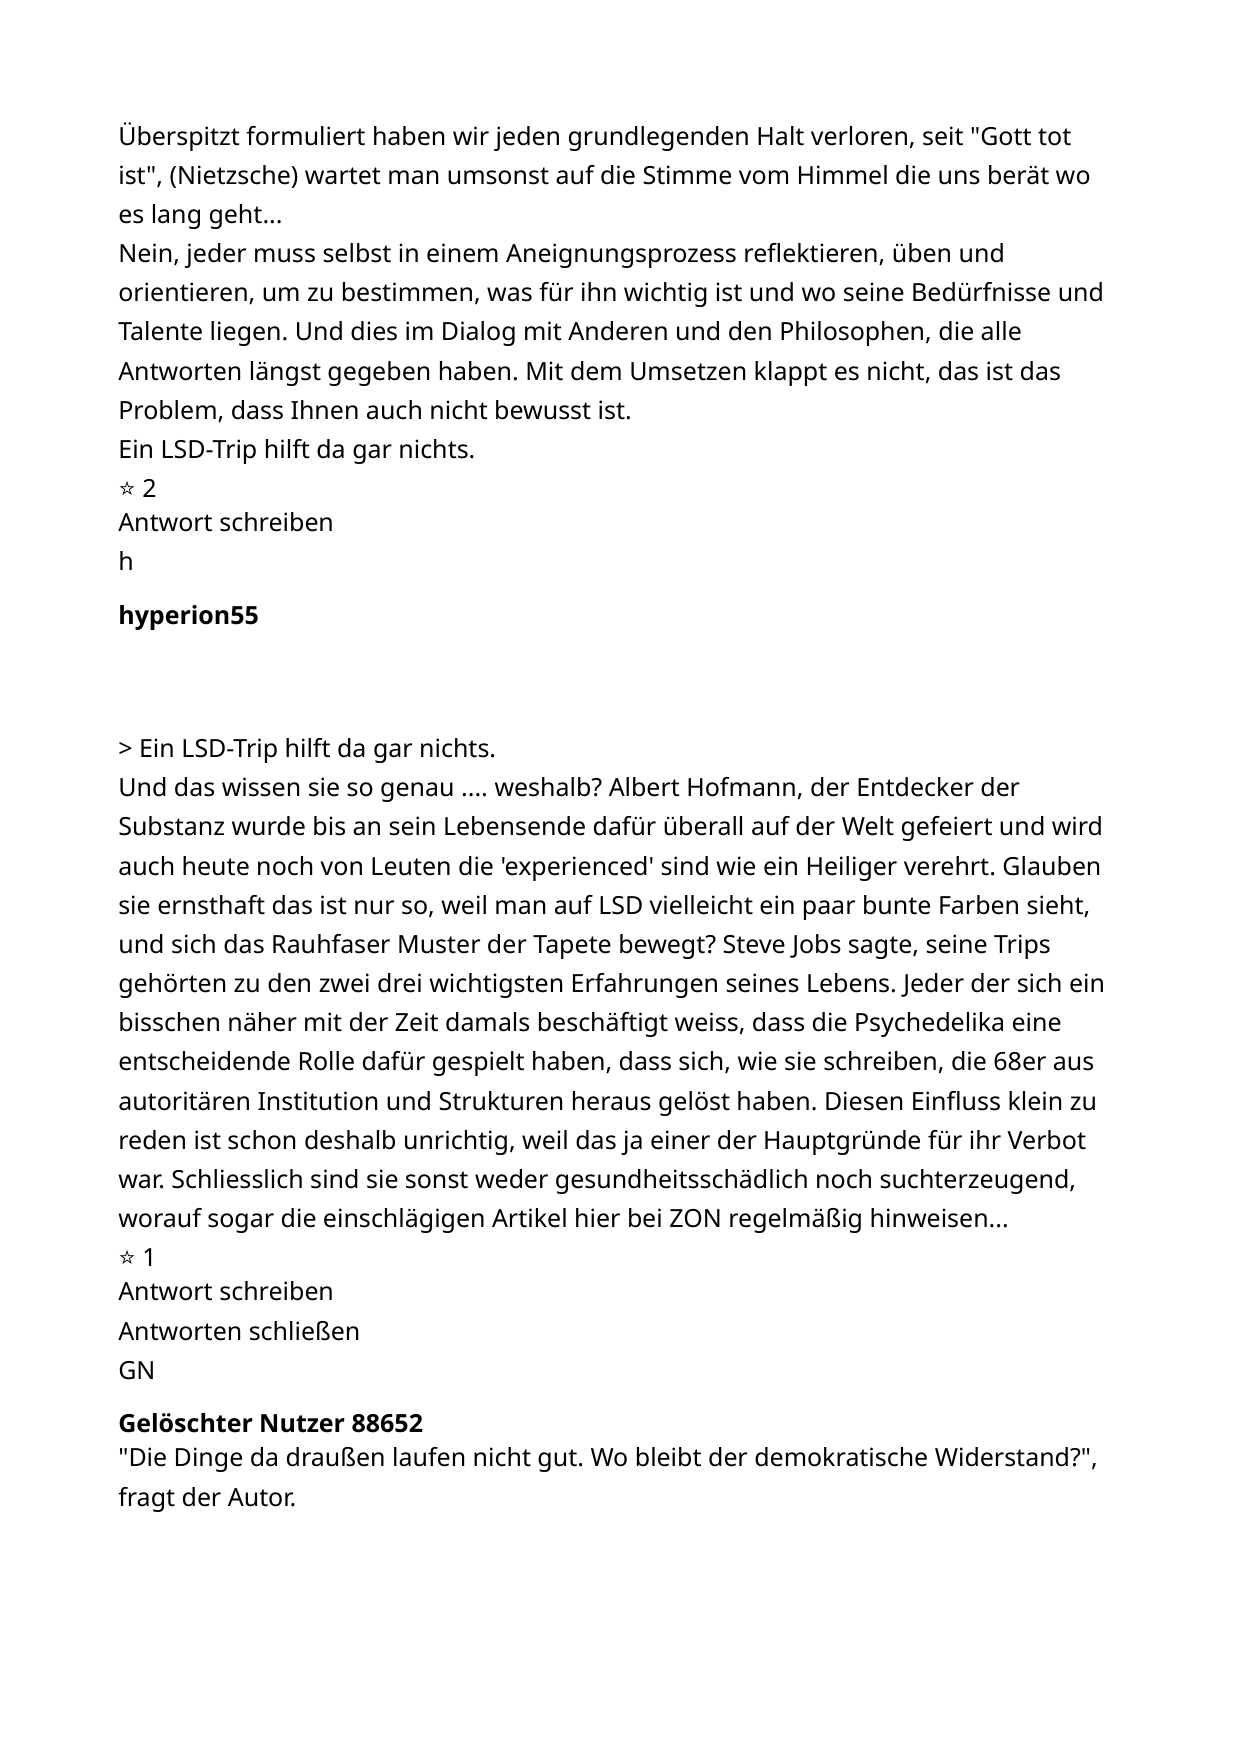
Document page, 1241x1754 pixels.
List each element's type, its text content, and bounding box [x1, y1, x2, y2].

text > Ein LSD-Trip hilft da gar nichts. [118, 731, 1122, 765]
text Und das wissen sie so genau .... weshalb? Albert Hofmann, der Entdecker der Substanz wurde bis an sein Lebensende dafür überall auf der Welt gefeiert und wird auch heute noch von Leuten die 'experienced' sind wie ein Heiliger verehrt. Glauben sie ernsthaft das ist nur so, weil man auf LSD vielleicht ein paar bunte Farben sieht, und sich das Rauhfaser Muster der Tapete bewegt? Steve Jobs sagte, seine Trips gehörten zu den zwei drei wichtigsten Erfahrungen seines Lebens. Jeder der sich ein bisschen näher mit der Zeit damals beschäftigt weiss, dass die Psychedelika eine entscheidende Rolle dafür gespielt haben, dass sich, wie sie schreiben, die 68er aus autoritären Institution und Strukturen heraus gelöst haben. Diesen Einfluss klein zu reden ist schon deshalb unrichtig, weil das ja einer der Hauptgründe für ihr Verbot war. Schliesslich sind sie sonst weder gesundheitsschädlich noch suchterzeugend, worauf sogar die einschlägigen Artikel hier bei ZON regelmäßig hinweisen... [118, 770, 1122, 1235]
subtitle Gelöschter Nutzer 88652 [118, 1406, 1122, 1440]
text Antwort schreiben [118, 505, 1122, 539]
text Antworten schließen [118, 1313, 1122, 1347]
text Antwort schreiben [118, 1274, 1122, 1308]
text "Die Dinge da draußen laufen nicht gut. Wo bleibt der demokratische Widerstand?", fragt der Autor. [118, 1440, 1122, 1513]
text Überspitzt formuliert haben wir jeden grundlegenden Halt verloren, seit "Gott tot ist", (Nietzsche) wartet man umsonst auf die Stimme vom Himmel die uns berät wo es lang geht... Nein, jeder muss selbst in einem Aneignungsprozess reflektieren, üben und orientieren, um zu bestimmen, was für ihn wichtig ist und wo seine Bedürfnisse und Talente liegen. Und dies im Dialog mit Anderen und den Philosophen, die alle Antworten längst gegeben haben. Mit dem Umsetzen klappt es nicht, das ist das Problem, dass Ihnen auch nicht bewusst ist. [118, 118, 1122, 426]
text GN [118, 1352, 1122, 1386]
text h [118, 544, 1122, 578]
text ⭐️ 2 [118, 471, 1122, 505]
subtitle hyperion55 [118, 598, 1122, 632]
text Ein LSD-Trip hilft da gar nichts. [118, 431, 1122, 466]
text ⭐️ 1 [118, 1240, 1122, 1274]
